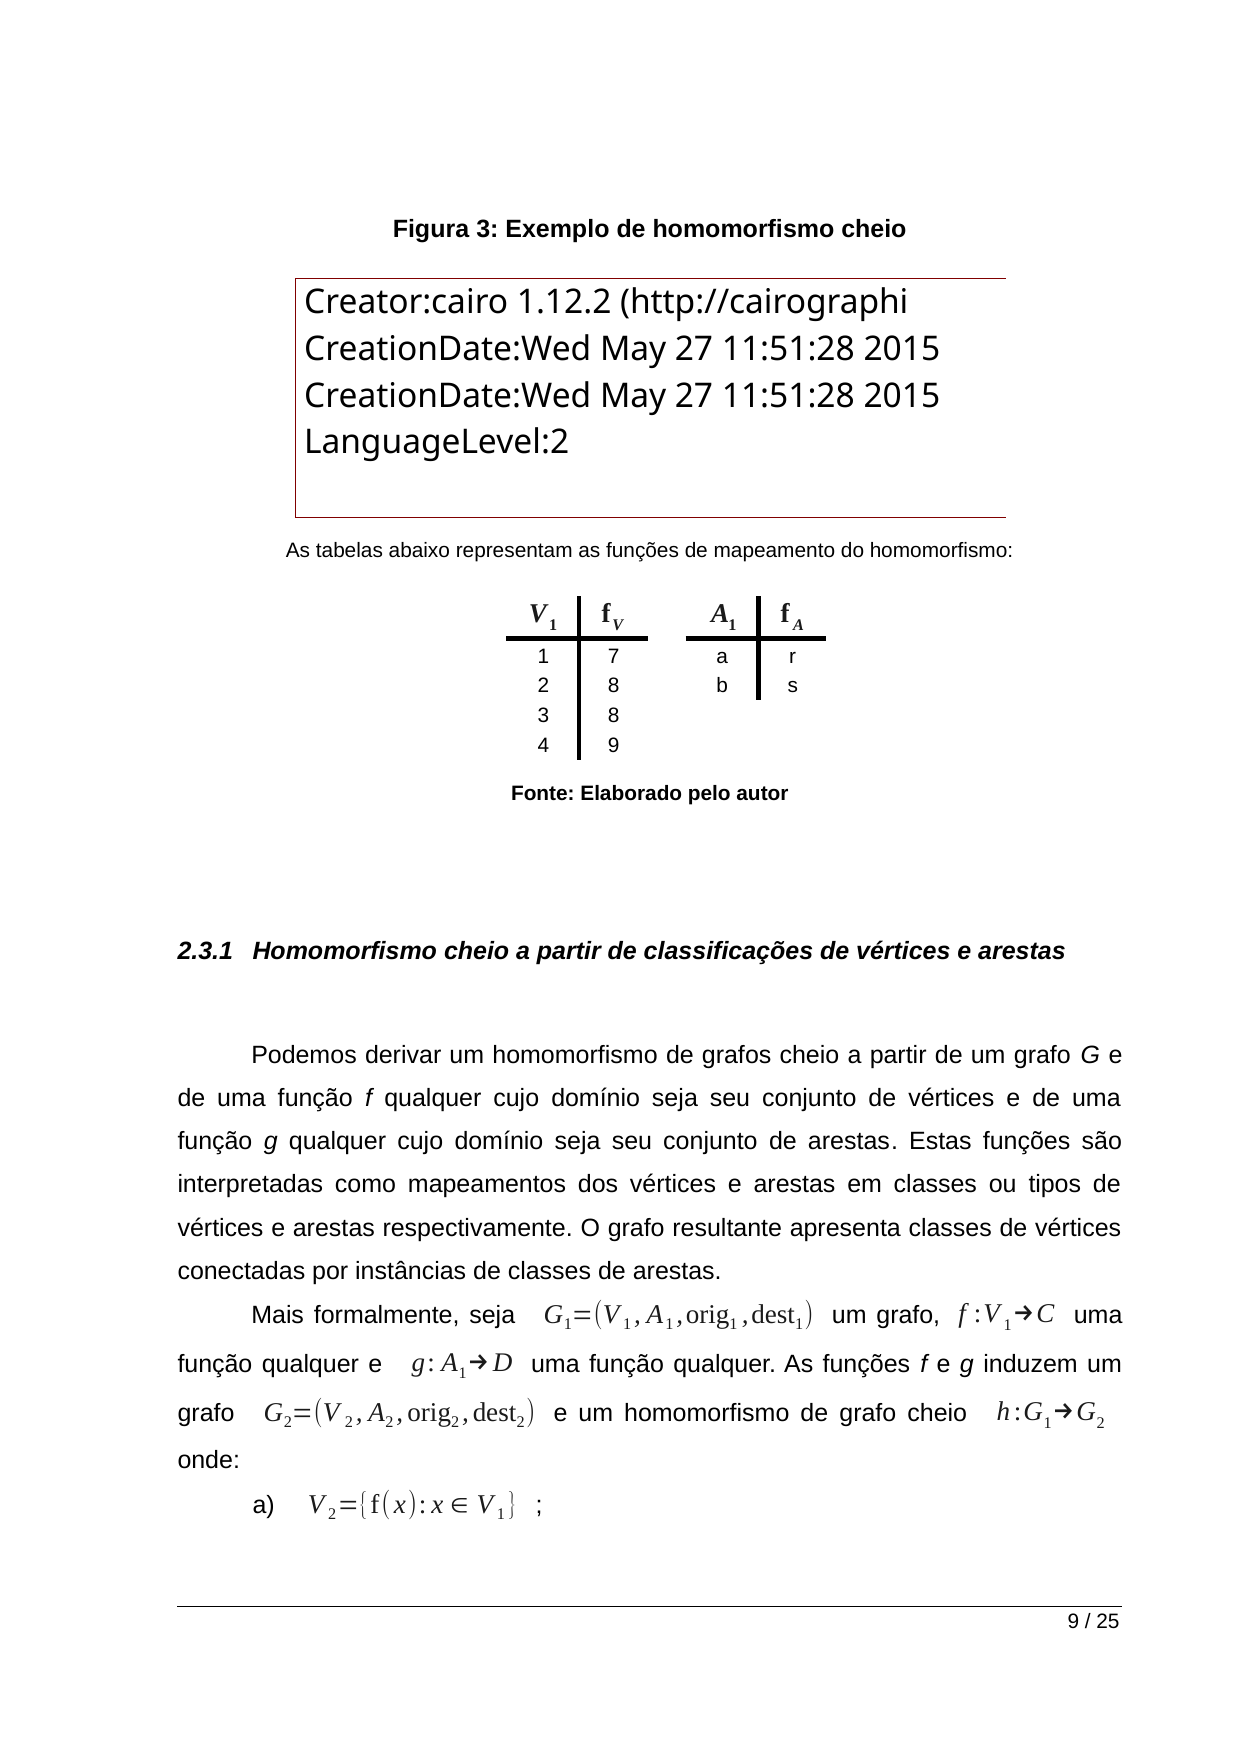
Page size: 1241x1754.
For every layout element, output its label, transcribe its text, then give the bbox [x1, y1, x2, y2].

table_cell 8 [581, 700, 647, 730]
table_cell 7 [581, 641, 647, 670]
text Podemos derivar um homomorfismo de grafos cheio a partir de um grafo G e de uma função f qualquer cujo domínio seja seu conjunto de vértices e de uma função g qualquer cujo domínio seja seu conjunto de arestas. Estas funções são interpretadas como mapeamentos dos vértices e arestas em classes ou tipos de vértices e arestas respectivamente. O grafo resultante apresenta classes de vértices conectadas por instâncias de classes de arestas. [177, 1040, 1122, 1284]
table_header [761, 596, 826, 636]
table_cell 4 [506, 730, 577, 760]
table_header [648, 596, 686, 636]
table_cell 8 [581, 670, 647, 700]
table_cell s [761, 670, 826, 700]
table_cell 1 [506, 641, 577, 670]
table_cell r [761, 641, 826, 670]
text Mais formalmente, seja um grafo,uma função qualquer e uma função qualquer. As funções f e g induzem um grafo e um homomorfismo de grafo cheio onde: [177, 1299, 1122, 1474]
text As tabelas abaixo representam as funções de mapeamento do homomorfismo: [286, 266, 1014, 562]
subtitle Homomorfismo cheio a partir de classificações de vértices e arestas [177, 936, 1122, 965]
table_cell [686, 730, 758, 760]
table_cell 9 [581, 730, 647, 760]
table_cell [759, 700, 826, 730]
table_header [581, 596, 647, 636]
table_header [686, 596, 756, 636]
table_cell [759, 730, 826, 760]
table_cell b [686, 670, 756, 700]
list ; [252, 1488, 1122, 1523]
table_header [506, 596, 577, 636]
table_cell 2 [506, 670, 577, 700]
table_cell 3 [506, 700, 577, 730]
text Figura 3: Exemplo de homomorfismo cheio [286, 214, 1014, 243]
table_cell [648, 670, 686, 700]
table_cell [648, 636, 686, 670]
table_cell [686, 700, 758, 730]
table_cell [648, 730, 686, 760]
text Fonte: Elaborado pelo autor [286, 780, 1014, 804]
table_cell a [686, 641, 756, 670]
table_cell [648, 700, 686, 730]
